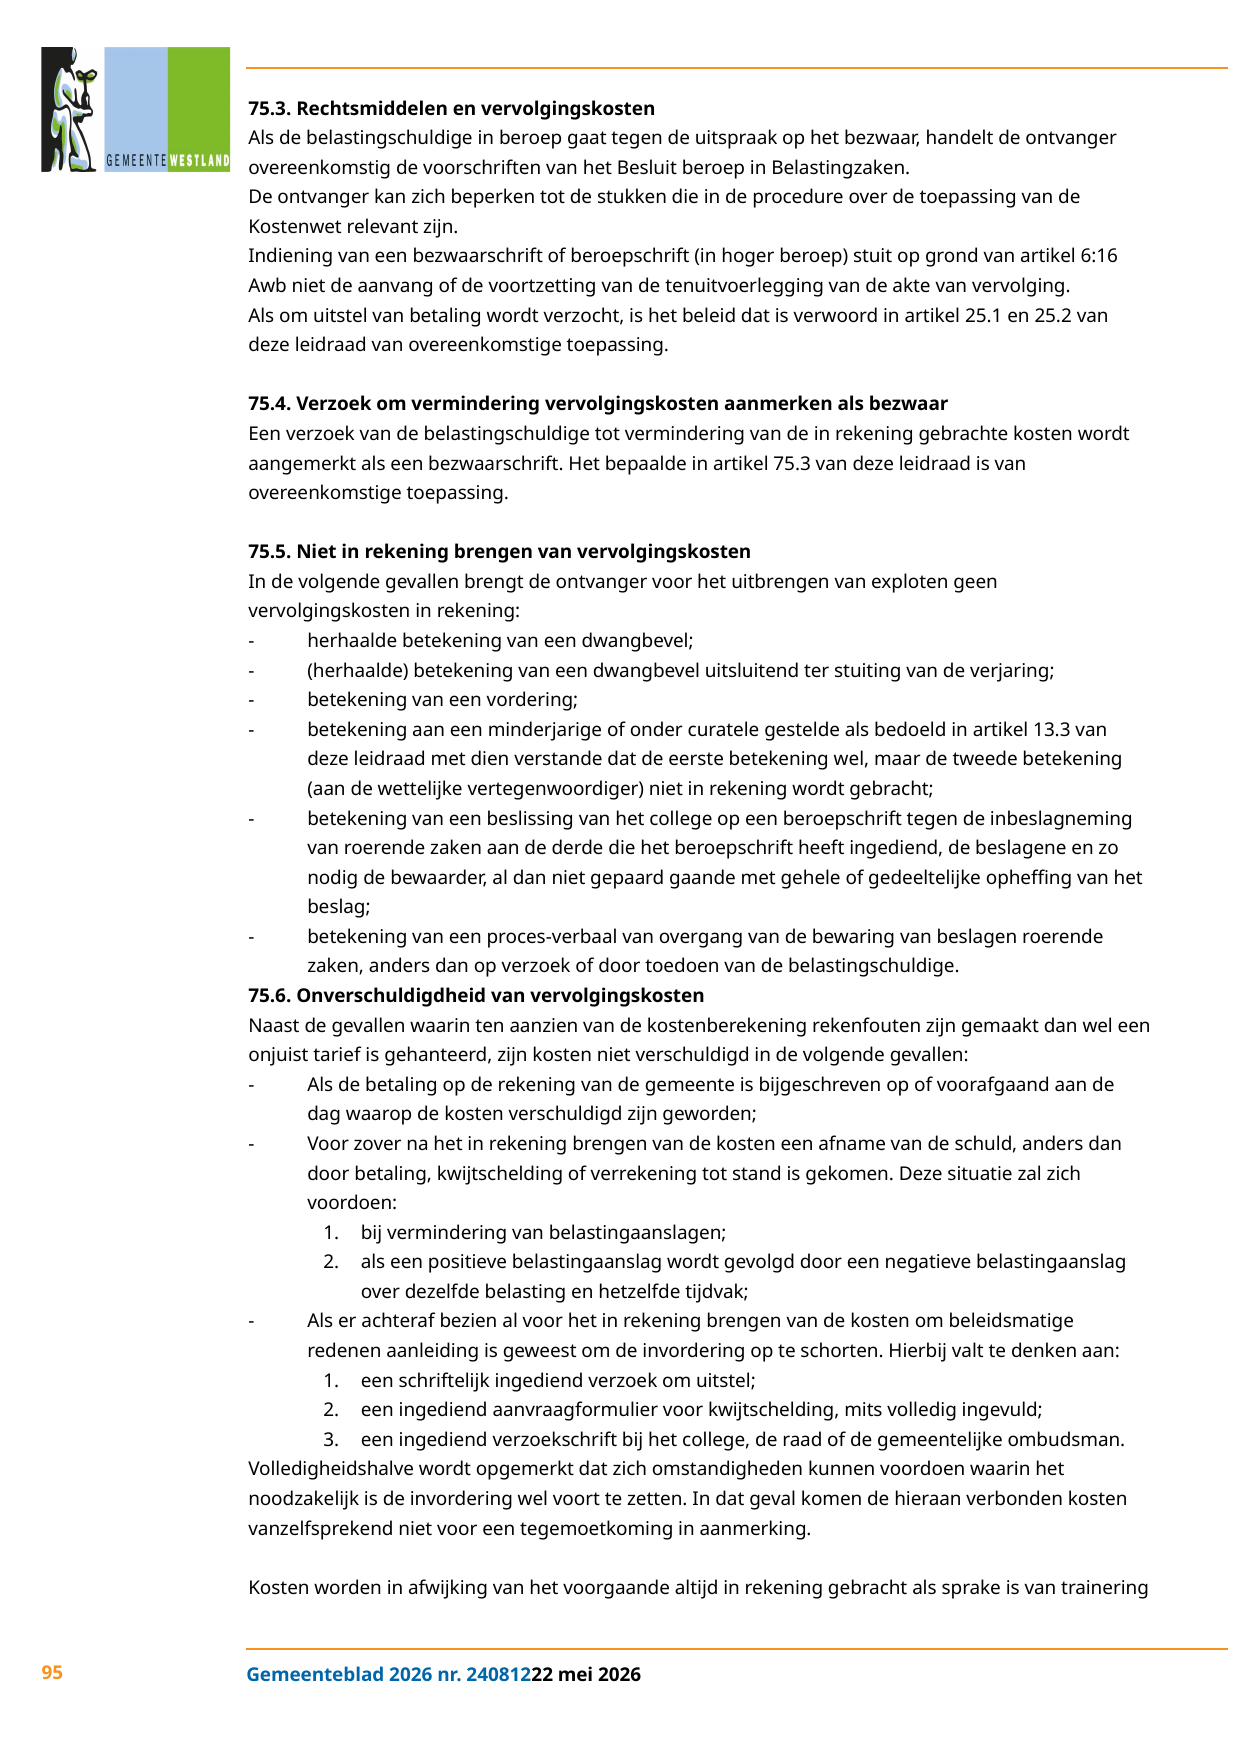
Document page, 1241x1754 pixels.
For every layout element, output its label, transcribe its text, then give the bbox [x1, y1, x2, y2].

list Voor zover na het in rekening brengen van de kosten een afname van de schuld, anders dan door betaling, kwijtschelding of verrekening tot stand is gekomen. Deze situatie zal zich voordoen: [248, 1130, 1152, 1215]
text Kosten worden in afwijking van het voorgaande altijd in rekening gebracht als sprake is van trainering [248, 1574, 1152, 1600]
text Als om uitstel van betaling wordt verzocht, is het beleid dat is verwoord in artikel 25.1 en 25.2 van deze leidraad van overeenkomstige toepassing. [248, 302, 1152, 357]
list Als er achteraf bezien al voor het in rekening brengen van de kosten om beleidsmatige redenen aanleiding is geweest om de invordering op te schorten. Hierbij valt te denken aan: [248, 1308, 1152, 1363]
picture [41, 47, 231, 172]
text 75.4. Verzoek om vermindering vervolgingskosten aanmerken als bezwaar [248, 391, 1152, 416]
text Naast de gevallen waarin ten aanzien van de kostenberekening rekenfouten zijn gemaakt dan wel een onjuist tarief is gehanteerd, zijn kosten niet verschuldigd in de volgende gevallen: [248, 1012, 1152, 1067]
text Volledigheidshalve wordt opgemerkt dat zich omstandigheden kunnen voordoen waarin het noodzakelijk is de invordering wel voort te zetten. In dat geval komen de hieraan verbonden kosten vanzelfsprekend niet voor een tegemoetkoming in aanmerking. [248, 1456, 1152, 1541]
list betekening van een proces-verbaal van overgang van de bewaring van beslagen roerende zaken, anders dan op verzoek of door toedoen van de belastingschuldige. [248, 923, 1152, 978]
list (herhaalde) betekening van een dwangbevel uitsluitend ter stuiting van de verjaring; [248, 657, 1152, 683]
list betekening van een vordering; [248, 686, 1152, 712]
list als een positieve belastingaanslag wordt gevolgd door een negatieve belastingaanslag over dezelfde belasting en hetzelfde tijdvak; [323, 1248, 1152, 1304]
text De ontvanger kan zich beperken tot de stukken die in de procedure over de toepassing van de Kostenwet relevant zijn. [248, 183, 1152, 239]
list een ingediend aanvraagformulier voor kwijtschelding, mits volledig ingevuld; [323, 1396, 1152, 1422]
text In de volgende gevallen brengt de ontvanger voor het uitbrengen van exploten geen vervolgingskosten in rekening: [248, 568, 1152, 623]
list Als de betaling op de rekening van de gemeente is bijgeschreven op of voorafgaand aan de dag waarop de kosten verschuldigd zijn geworden; [248, 1071, 1152, 1126]
list betekening aan een minderjarige of onder curatele gestelde als bedoeld in artikel 13.3 van deze leidraad met dien verstande dat de eerste betekening wel, maar de tweede betekening (aan de wettelijke vertegenwoordiger) niet in rekening wordt gebracht; [248, 716, 1152, 801]
text Als de belastingschuldige in beroep gaat tegen de uitspraak op het bezwaar, handelt de ontvanger overeenkomstig de voorschriften van het Besluit beroep in Belastingzaken. [248, 124, 1152, 180]
list een ingediend verzoekschrift bij het college, de raad of de gemeentelijke ombudsman. [323, 1426, 1152, 1452]
text Een verzoek van de belastingschuldige tot vermindering van de in rekening gebrachte kosten wordt aangemerkt als een bezwaarschrift. Het bepaalde in artikel 75.3 van deze leidraad is van overeenkomstige toepassing. [248, 420, 1152, 505]
text Indiening van een bezwaarschrift of beroepschrift (in hoger beroep) stuit op grond van artikel 6:16 Awb niet de aanvang of de voortzetting van de tenuitvoerlegging van de akte van vervolging. [248, 243, 1152, 298]
list herhaalde betekening van een dwangbevel; [248, 627, 1152, 653]
text 75.3. Rechtsmiddelen en vervolgingskosten [248, 95, 1152, 121]
text 75.6. Onverschuldigdheid van vervolgingskosten [248, 982, 1152, 1008]
text 75.5. Niet in rekening brengen van vervolgingskosten [248, 538, 1152, 564]
list een schriftelijk ingediend verzoek om uitstel; [323, 1367, 1152, 1393]
list bij vermindering van belastingaanslagen; [323, 1219, 1152, 1245]
list betekening van een beslissing van het college op een beroepschrift tegen de inbeslagneming van roerende zaken aan de derde die het beroepschrift heeft ingediend, de beslagene en zo nodig de bewaarder, al dan niet gepaard gaande met gehele of gedeeltelijke opheffing van het beslag; [248, 805, 1152, 919]
